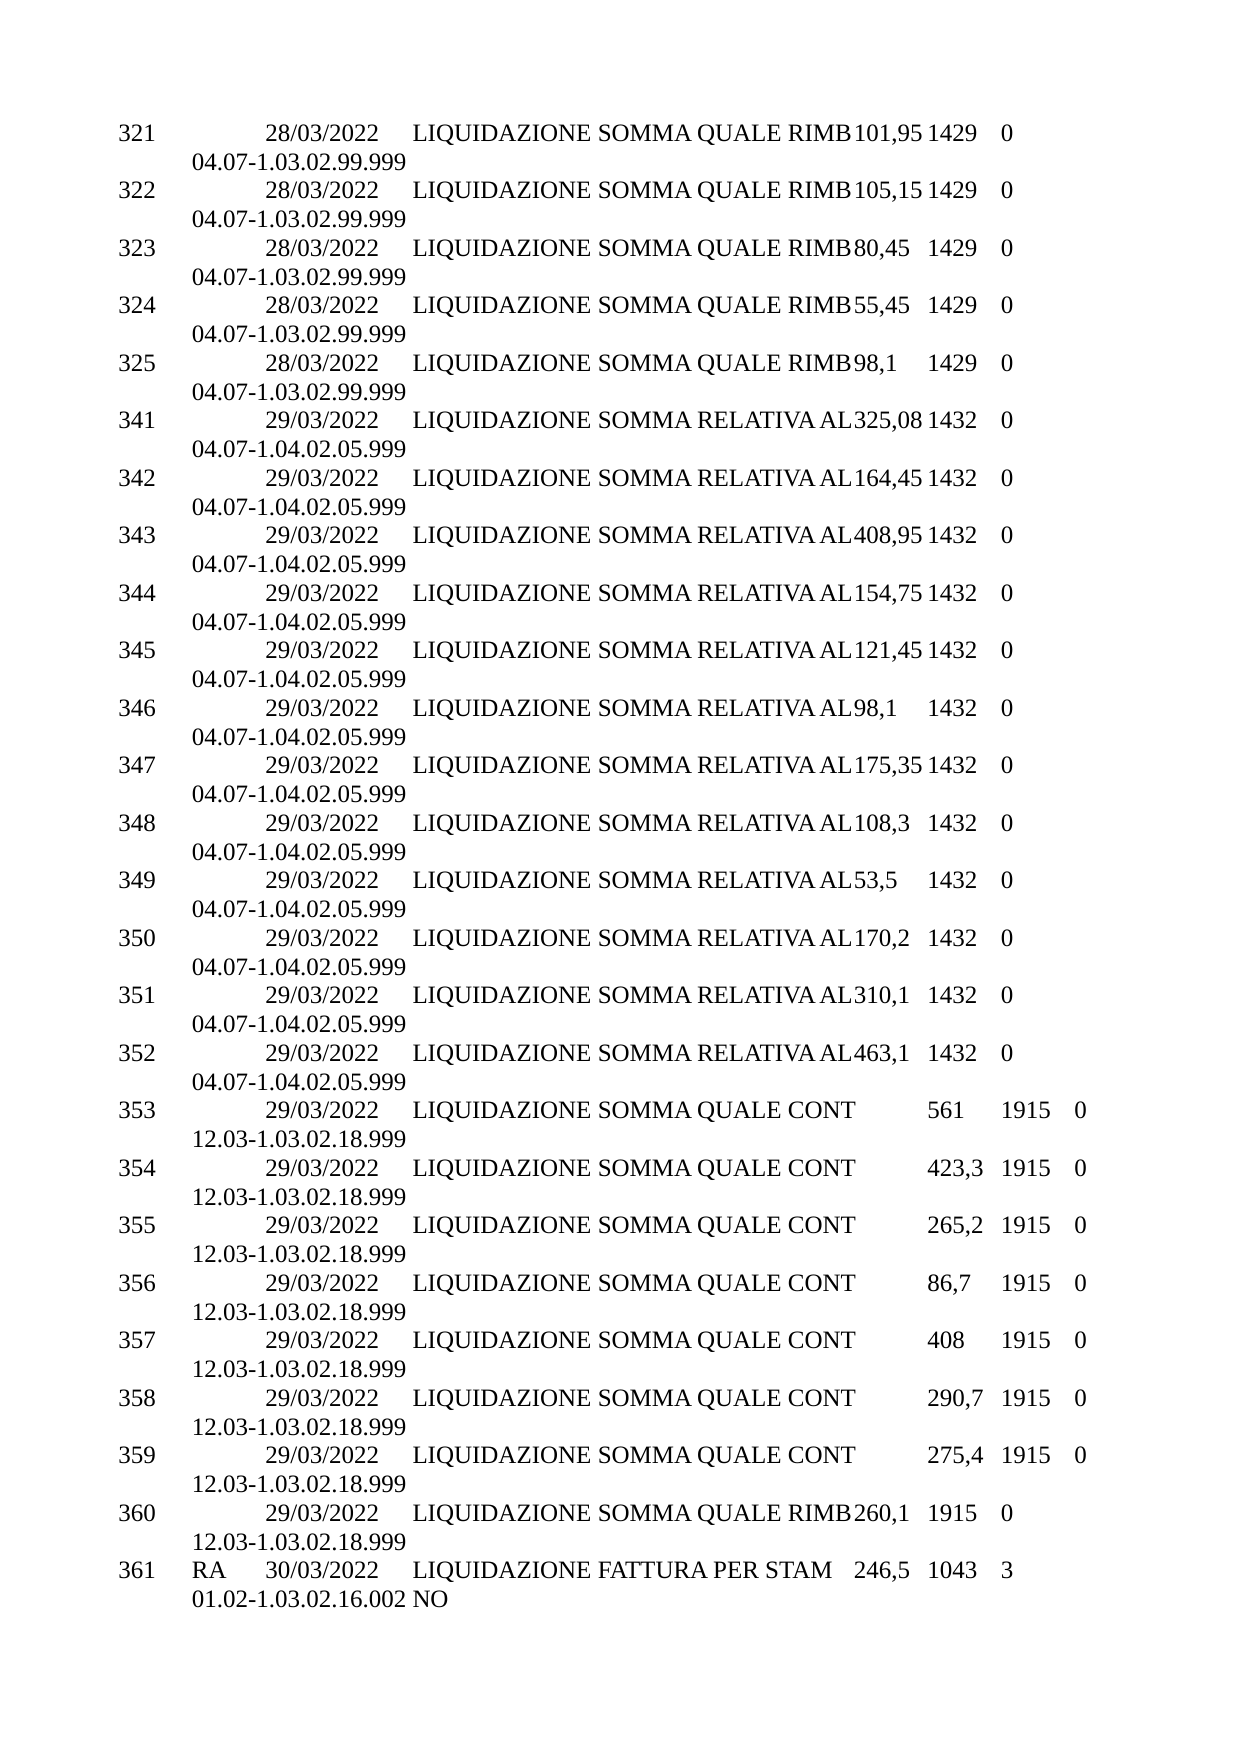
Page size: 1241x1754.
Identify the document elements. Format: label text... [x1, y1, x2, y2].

text 351 29/03/2022 LIQUIDAZIONE SOMMA RELATIVA AL 310,1 1432 0 04.07-1.04.02.05.999 [118, 981, 1122, 1038]
text 349 29/03/2022 LIQUIDAZIONE SOMMA RELATIVA AL 53,5 1432 0 04.07-1.04.02.05.999 [118, 866, 1122, 923]
text 323 28/03/2022 LIQUIDAZIONE SOMMA QUALE RIMB 80,45 1429 0 04.07-1.03.02.99.999 [118, 233, 1122, 291]
text 347 29/03/2022 LIQUIDAZIONE SOMMA RELATIVA AL 175,35 1432 0 04.07-1.04.02.05.999 [118, 751, 1122, 808]
text 342 29/03/2022 LIQUIDAZIONE SOMMA RELATIVA AL 164,45 1432 0 04.07-1.04.02.05.999 [118, 463, 1122, 521]
text 353 29/03/2022 LIQUIDAZIONE SOMMA QUALE CONT 561 1915 0 12.03-1.03.02.18.999 [118, 1096, 1122, 1153]
text 360 29/03/2022 LIQUIDAZIONE SOMMA QUALE RIMB 260,1 1915 0 12.03-1.03.02.18.999 [118, 1498, 1122, 1556]
text 341 29/03/2022 LIQUIDAZIONE SOMMA RELATIVA AL 325,08 1432 0 04.07-1.04.02.05.999 [118, 406, 1122, 463]
text 359 29/03/2022 LIQUIDAZIONE SOMMA QUALE CONT 275,4 1915 0 12.03-1.03.02.18.999 [118, 1441, 1122, 1498]
text 322 28/03/2022 LIQUIDAZIONE SOMMA QUALE RIMB 105,15 1429 0 04.07-1.03.02.99.999 [118, 176, 1122, 233]
text 361 RA 30/03/2022 LIQUIDAZIONE FATTURA PER STAM 246,5 1043 3 01.02-1.03.02.16.002 NO [118, 1556, 1122, 1613]
text 321 28/03/2022 LIQUIDAZIONE SOMMA QUALE RIMB 101,95 1429 0 04.07-1.03.02.99.999 [118, 118, 1122, 176]
text 345 29/03/2022 LIQUIDAZIONE SOMMA RELATIVA AL 121,45 1432 0 04.07-1.04.02.05.999 [118, 636, 1122, 693]
text 350 29/03/2022 LIQUIDAZIONE SOMMA RELATIVA AL 170,2 1432 0 04.07-1.04.02.05.999 [118, 923, 1122, 981]
text 344 29/03/2022 LIQUIDAZIONE SOMMA RELATIVA AL 154,75 1432 0 04.07-1.04.02.05.999 [118, 578, 1122, 636]
text 343 29/03/2022 LIQUIDAZIONE SOMMA RELATIVA AL 408,95 1432 0 04.07-1.04.02.05.999 [118, 521, 1122, 578]
text 348 29/03/2022 LIQUIDAZIONE SOMMA RELATIVA AL 108,3 1432 0 04.07-1.04.02.05.999 [118, 808, 1122, 866]
text 356 29/03/2022 LIQUIDAZIONE SOMMA QUALE CONT 86,7 1915 0 12.03-1.03.02.18.999 [118, 1268, 1122, 1326]
text 355 29/03/2022 LIQUIDAZIONE SOMMA QUALE CONT 265,2 1915 0 12.03-1.03.02.18.999 [118, 1211, 1122, 1268]
text 325 28/03/2022 LIQUIDAZIONE SOMMA QUALE RIMB 98,1 1429 0 04.07-1.03.02.99.999 [118, 348, 1122, 406]
text 346 29/03/2022 LIQUIDAZIONE SOMMA RELATIVA AL 98,1 1432 0 04.07-1.04.02.05.999 [118, 693, 1122, 751]
text 358 29/03/2022 LIQUIDAZIONE SOMMA QUALE CONT 290,7 1915 0 12.03-1.03.02.18.999 [118, 1383, 1122, 1441]
text 352 29/03/2022 LIQUIDAZIONE SOMMA RELATIVA AL 463,1 1432 0 04.07-1.04.02.05.999 [118, 1038, 1122, 1096]
text 357 29/03/2022 LIQUIDAZIONE SOMMA QUALE CONT 408 1915 0 12.03-1.03.02.18.999 [118, 1326, 1122, 1383]
text 324 28/03/2022 LIQUIDAZIONE SOMMA QUALE RIMB 55,45 1429 0 04.07-1.03.02.99.999 [118, 291, 1122, 348]
text 354 29/03/2022 LIQUIDAZIONE SOMMA QUALE CONT 423,3 1915 0 12.03-1.03.02.18.999 [118, 1153, 1122, 1211]
